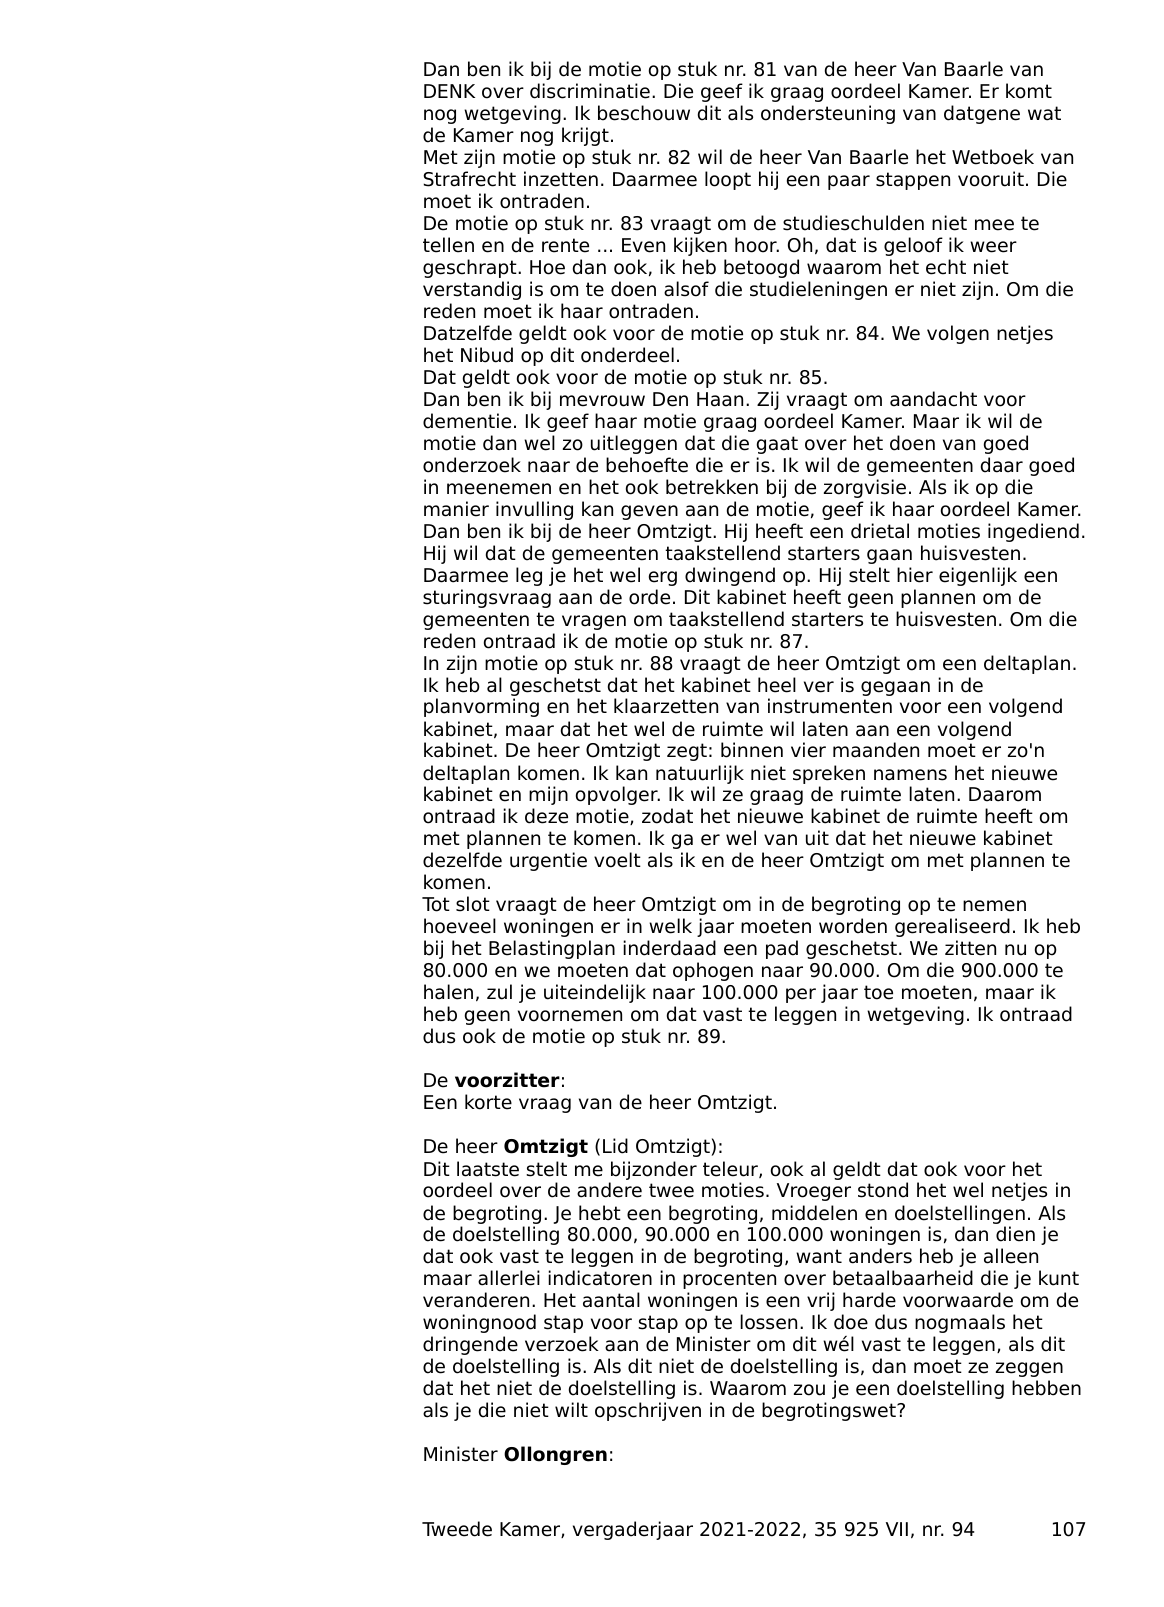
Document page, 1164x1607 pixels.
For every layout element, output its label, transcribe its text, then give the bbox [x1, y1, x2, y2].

text De motie op stuk nr. 83 vraagt om de studieschulden niet mee te tellen en de rente ... Even kijken hoor. Oh, dat is geloof ik weer geschrapt. Hoe dan ook, ik heb betoogd waarom het echt niet verstandig is om te doen alsof die studieleningen er niet zijn. Om die reden moet ik haar ontraden. [422, 213, 1087, 323]
text Met zijn motie op stuk nr. 82 wil de heer Van Baarle het Wetboek van Strafrecht inzetten. Daarmee loopt hij een paar stappen vooruit. Die moet ik ontraden. [422, 147, 1087, 213]
text Datzelfde geldt ook voor de motie op stuk nr. 84. We volgen netjes het Nibud op dit onderdeel. [422, 323, 1087, 367]
text In zijn motie op stuk nr. 88 vraagt de heer Omtzigt om een deltaplan. Ik heb al geschetst dat het kabinet heel ver is gegaan in de planvorming en het klaarzetten van instrumenten voor een volgend kabinet, maar dat het wel de ruimte wil laten aan een volgend kabinet. De heer Omtzigt zegt: binnen vier maanden moet er zo'n deltaplan komen. Ik kan natuurlijk niet spreken namens het nieuwe kabinet en mijn opvolger. Ik wil ze graag de ruimte laten. Daarom ontraad ik deze motie, zodat het nieuwe kabinet de ruimte heeft om met plannen te komen. Ik ga er wel van uit dat het nieuwe kabinet dezelfde urgentie voelt als ik en de heer Omtzigt om met plannen te komen. [422, 652, 1087, 894]
text Minister Ollongren: [422, 1444, 1087, 1466]
text Dat geldt ook voor de motie op stuk nr. 85. [422, 367, 1087, 389]
text Tot slot vraagt de heer Omtzigt om in de begroting op te nemen hoeveel woningen er in welk jaar moeten worden gerealiseerd. Ik heb bij het Belastingplan inderdaad een pad geschetst. We zitten nu op 80.000 en we moeten dat ophogen naar 90.000. Om die 900.000 te halen, zul je uiteindelijk naar 100.000 per jaar toe moeten, maar ik heb geen voornemen om dat vast te leggen in wetgeving. Ik ontraad dus ook de motie op stuk nr. 89. [422, 894, 1087, 1048]
text Een korte vraag van de heer Omtzigt. [422, 1092, 1087, 1114]
text Dan ben ik bij de motie op stuk nr. 81 van de heer Van Baarle van DENK over discriminatie. Die geef ik graag oordeel Kamer. Er komt nog wetgeving. Ik beschouw dit als ondersteuning van datgene wat de Kamer nog krijgt. [422, 59, 1087, 147]
text Dit laatste stelt me bijzonder teleur, ook al geldt dat ook voor het oordeel over de andere twee moties. Vroeger stond het wel netjes in de begroting. Je hebt een begroting, middelen en doelstellingen. Als de doelstelling 80.000, 90.000 en 100.000 woningen is, dan dien je dat ook vast te leggen in de begroting, want anders heb je alleen maar allerlei indicatoren in procenten over betaalbaarheid die je kunt veranderen. Het aantal woningen is een vrij harde voorwaarde om de woningnood stap voor stap op te lossen. Ik doe dus nogmaals het dringende verzoek aan de Minister om dit wél vast te leggen, als dit de doelstelling is. Als dit niet de doelstelling is, dan moet ze zeggen dat het niet de doelstelling is. Waarom zou je een doelstelling hebben als je die niet wilt opschrijven in de begrotingswet? [422, 1158, 1087, 1422]
text De heer Omtzigt (Lid Omtzigt): [422, 1136, 1087, 1158]
text Dan ben ik bij de heer Omtzigt. Hij heeft een drietal moties ingediend. Hij wil dat de gemeenten taakstellend starters gaan huisvesten. Daarmee leg je het wel erg dwingend op. Hij stelt hier eigenlijk een sturingsvraag aan de orde. Dit kabinet heeft geen plannen om de gemeenten te vragen om taakstellend starters te huisvesten. Om die reden ontraad ik de motie op stuk nr. 87. [422, 521, 1087, 652]
text Dan ben ik bij mevrouw Den Haan. Zij vraagt om aandacht voor dementie. Ik geef haar motie graag oordeel Kamer. Maar ik wil de motie dan wel zo uitleggen dat die gaat over het doen van goed onderzoek naar de behoefte die er is. Ik wil de gemeenten daar goed in meenemen en het ook betrekken bij de zorgvisie. Als ik op die manier invulling kan geven aan de motie, geef ik haar oordeel Kamer. [422, 389, 1087, 521]
text De voorzitter: [422, 1070, 1087, 1092]
